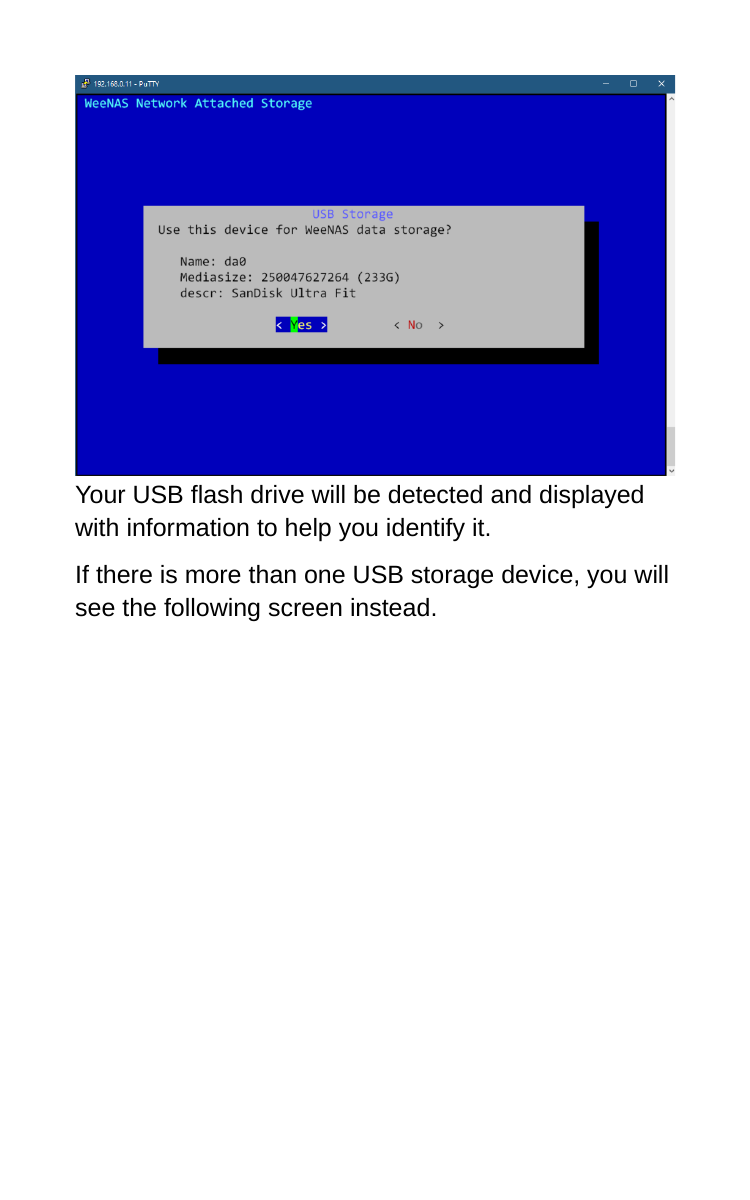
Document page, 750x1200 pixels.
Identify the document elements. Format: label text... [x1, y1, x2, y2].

text If there is more than one USB storage device, you will see the following screen instead. [75, 560, 675, 622]
picture [75, 75, 675, 476]
text Your USB flash drive will be detected and displayed with information to help you identify it. [75, 476, 675, 542]
